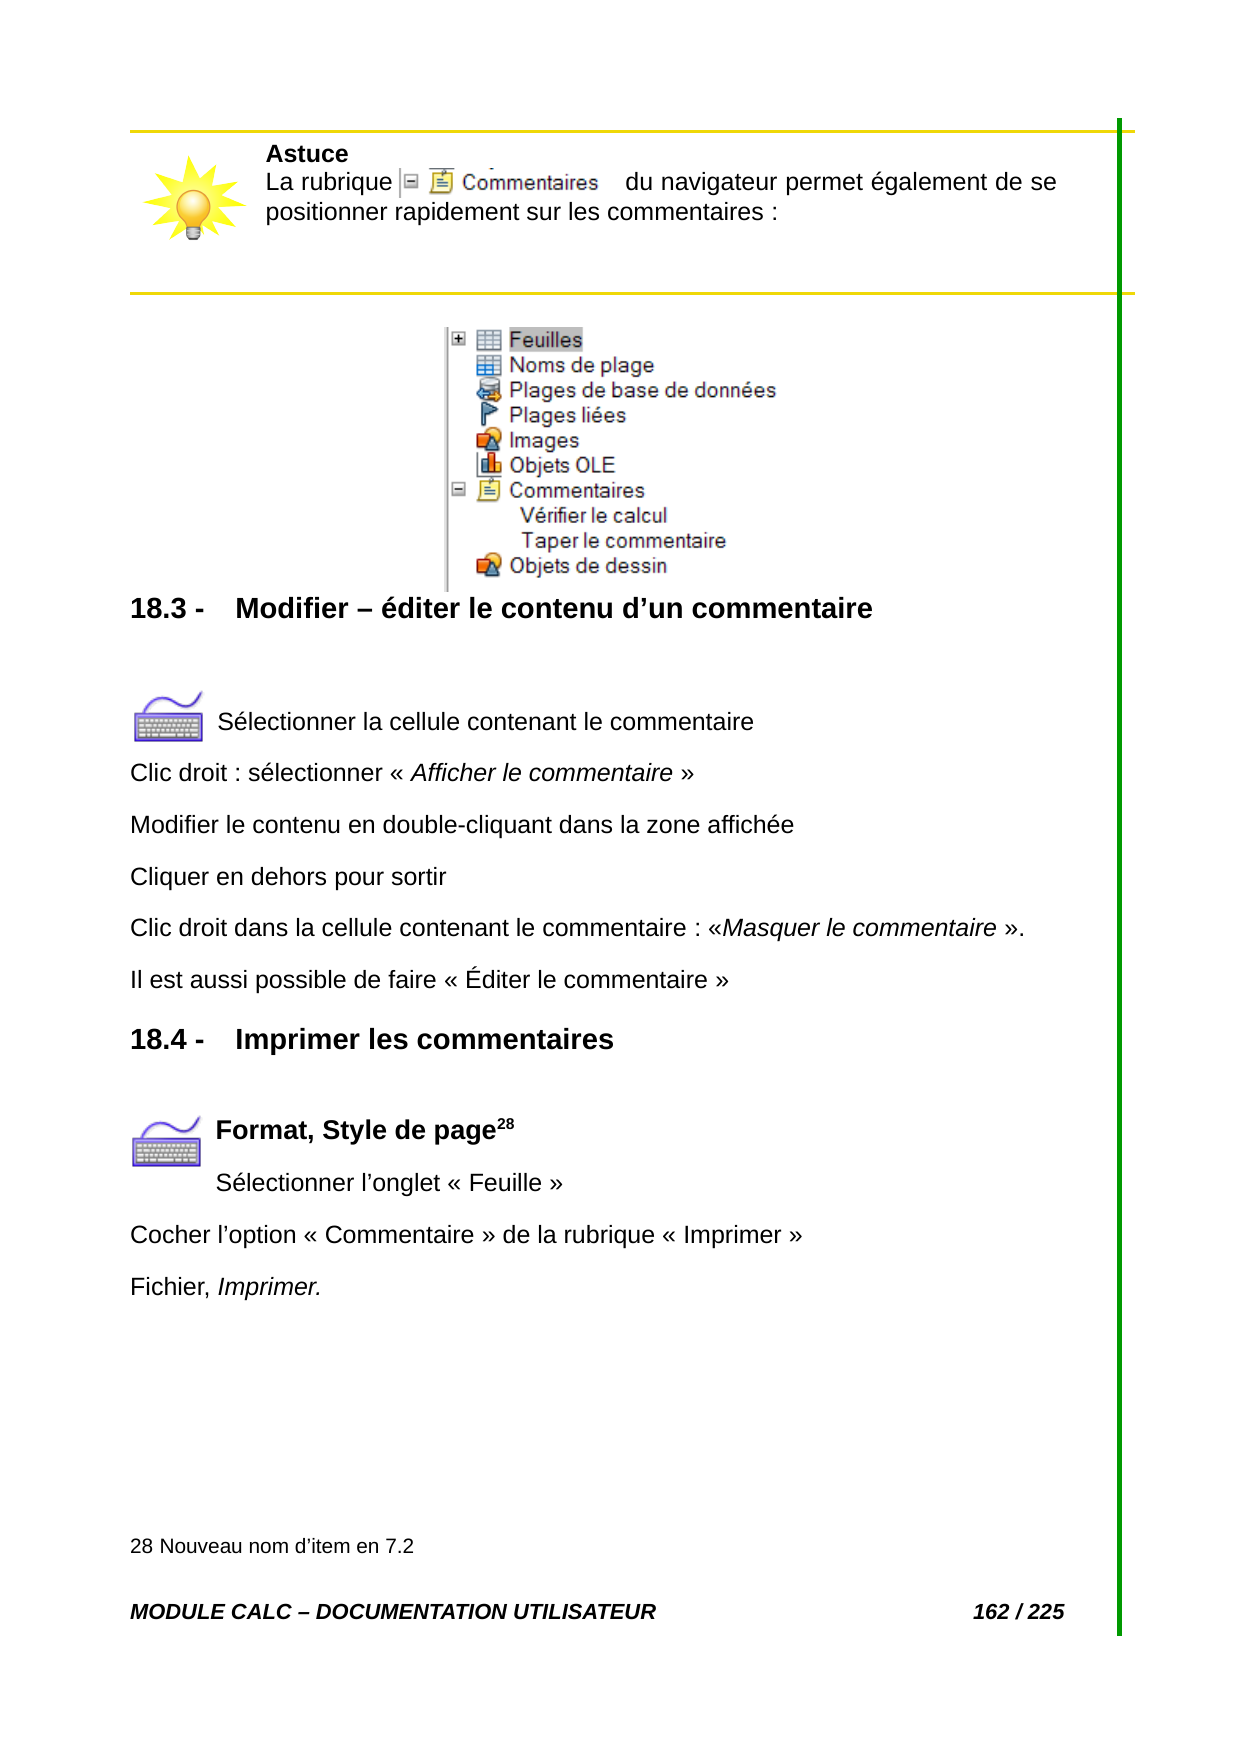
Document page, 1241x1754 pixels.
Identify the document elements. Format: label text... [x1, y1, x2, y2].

picture [135, 138, 254, 257]
picture [130, 681, 206, 756]
text Cliquer en dehors pour sortir [130, 862, 1105, 890]
subtitle Imprimer les commentaires [130, 1023, 1105, 1056]
picture [444, 327, 791, 592]
picture [128, 1106, 204, 1181]
text Il est aussi possible de faire « Éditer le commentaire » [130, 966, 1105, 993]
table_header Astuce La rubrique du navigateur permet également de se positionner rapidement sur les commentaires : [260, 133, 1117, 292]
text Fichier, Imprimer. [130, 1272, 1105, 1300]
text Format, Style de page [204, 1115, 1105, 1146]
text Clic droit dans la cellule contenant le commentaire : «Masquer le commentaire ». [130, 914, 1105, 942]
text Modifier le contenu en double-cliquant dans la zone affichée [130, 811, 1105, 839]
text Sélectionner l’onglet « Feuille » [130, 1169, 1105, 1197]
picture [398, 168, 618, 198]
text Nouveau nom d’item en 7.2 [130, 1534, 1105, 1558]
text Cocher l’option « Commentaire » de la rubrique « Imprimer » [130, 1221, 1105, 1249]
text Clic droit : sélectionner « Afficher le commentaire » [130, 759, 1105, 787]
text Sélectionner la cellule contenant le commentaire [206, 708, 1105, 736]
subtitle Modifier – éditer le contenu d’un commentaire [130, 588, 1105, 624]
table_header [130, 133, 259, 292]
